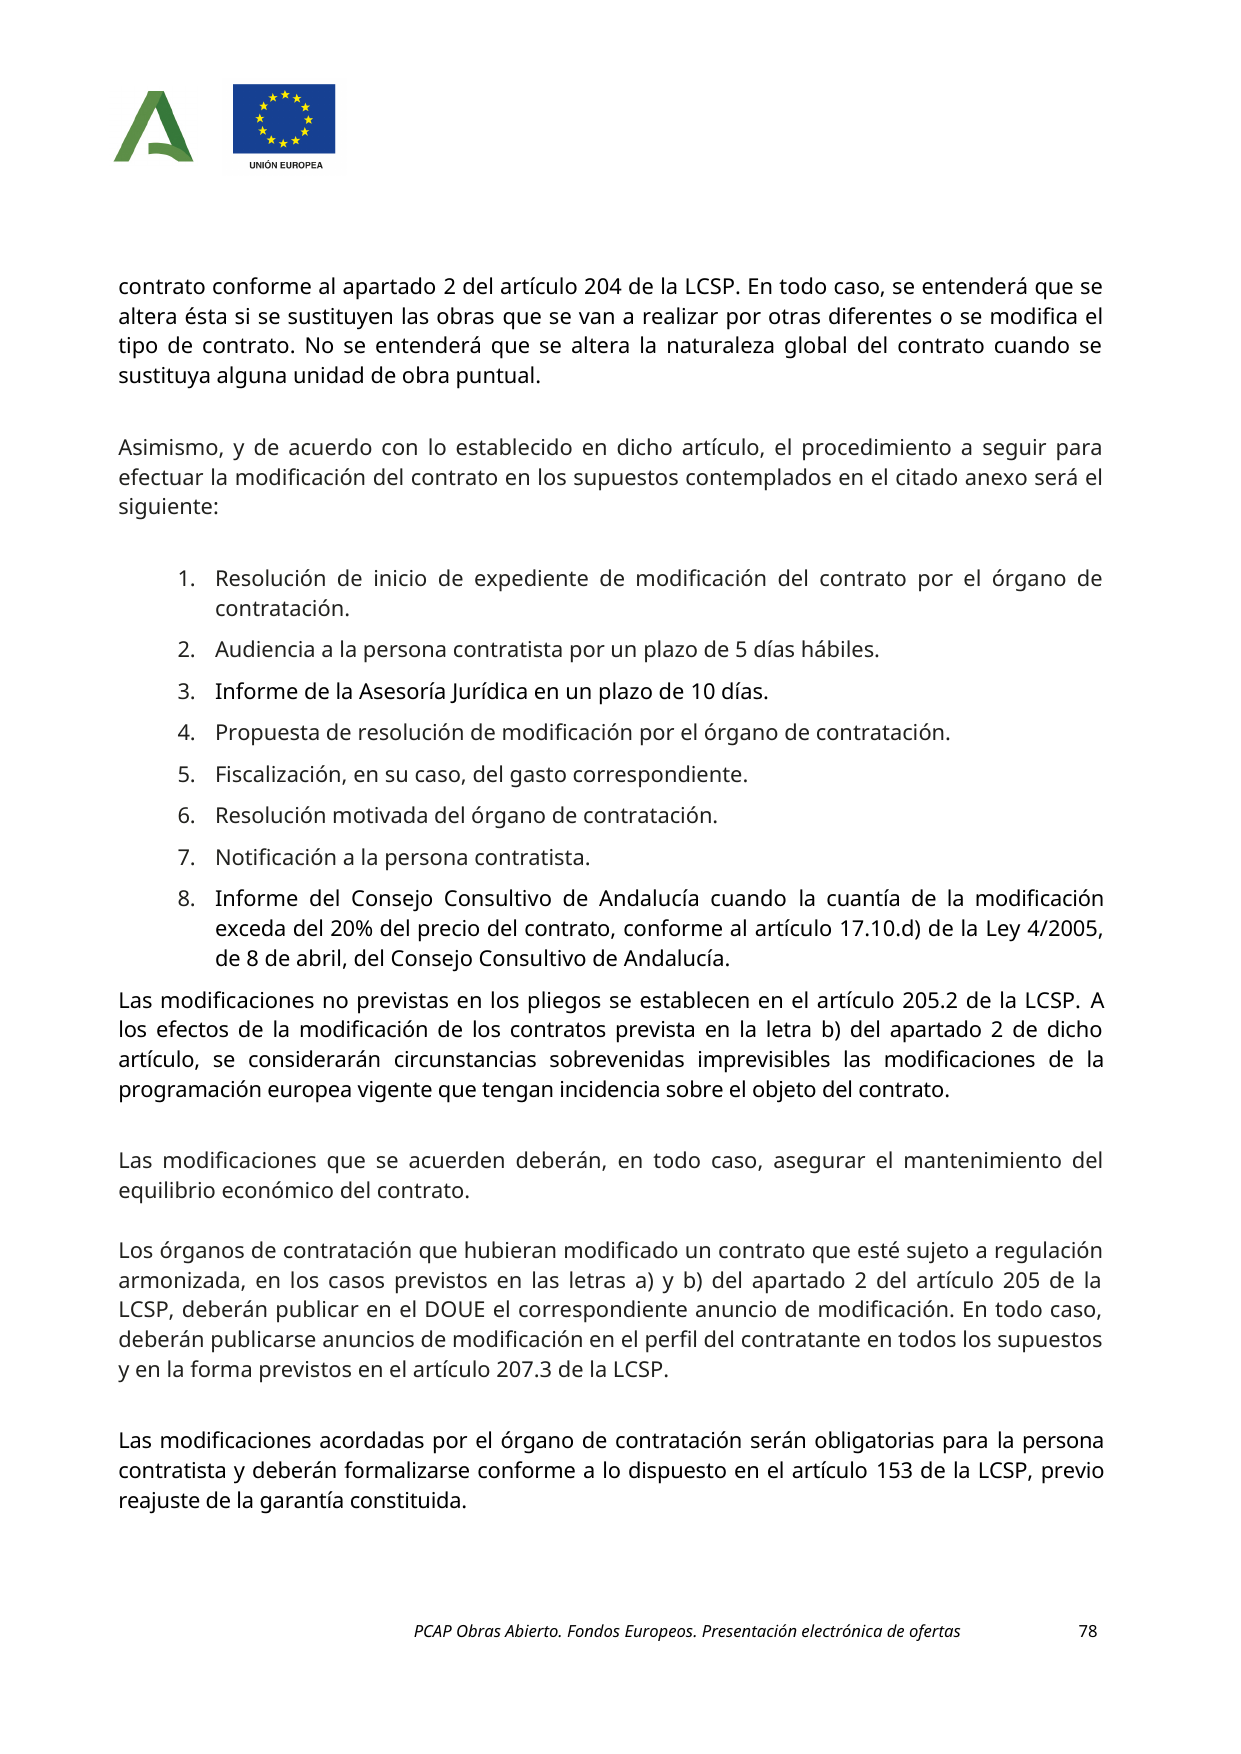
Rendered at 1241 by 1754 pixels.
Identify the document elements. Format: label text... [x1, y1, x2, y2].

list Informe del Consejo Consultivo de Andalucía cuando la cuantía de la modificación exceda del 20% del precio del contrato, conforme al artículo 17.10.d) de la Ley 4/2005, de 8 de abril, del Consejo Consultivo de Andalucía. [177, 883, 1104, 973]
text contrato conforme al apartado 2 del artículo 204 de la LCSP. En todo caso, se entenderá que se altera ésta si se sustituyen las obras que se van a realizar por otras diferentes o se modifica el tipo de contrato. No se entenderá que se altera la naturaleza global del contrato cuando se sustituya alguna unidad de obra puntual. [118, 271, 1104, 390]
list Notificación a la persona contratista. [177, 842, 1104, 872]
text Las modificaciones no previstas en los pliegos se establecen en el artículo 205.2 de la LCSP. A los efectos de la modificación de los contratos prevista en la letra b) del apartado 2 de dicho artículo, se considerarán circunstancias sobrevenidas imprevisibles las modificaciones de la programación europea vigente que tengan incidencia sobre el objeto del contrato. [118, 984, 1104, 1104]
list Resolución motivada del órgano de contratación. [177, 800, 1104, 830]
picture [221, 78, 347, 176]
list Propuesta de resolución de modificación por el órgano de contratación. [177, 717, 1104, 747]
text Los órganos de contratación que hubieran modificado un contrato que esté sujeto a regulación armonizada, en los casos previstos en las letras a) y b) del apartado 2 del artículo 205 de la LCSP, deberán publicar en el DOUE el correspondiente anuncio de modificación. En todo caso, deberán publicarse anuncios de modificación en el perfil del contratante en todos los supuestos y en la forma previstos en el artículo 207.3 de la LCSP. [118, 1235, 1104, 1384]
list Resolución de inicio de expediente de modificación del contrato por el órgano de contratación. [177, 563, 1104, 622]
text Las modificaciones que se acuerden deberán, en todo caso, asegurar el mantenimiento del equilibrio económico del contrato. [118, 1145, 1104, 1205]
picture [109, 86, 198, 166]
list Audiencia a la persona contratista por un plazo de 5 días hábiles. [177, 634, 1104, 664]
text Asimismo, y de acuerdo con lo establecido en dicho artículo, el procedimiento a seguir para efectuar la modificación del contrato en los supuestos contemplados en el citado anexo será el siguiente: [118, 432, 1104, 521]
list Informe de la Asesoría Jurídica en un plazo de 10 días. [177, 676, 1104, 705]
list Fiscalización, en su caso, del gasto correspondiente. [177, 759, 1104, 788]
text Las modificaciones acordadas por el órgano de contratación serán obligatorias para la persona contratista y deberán formalizarse conforme a lo dispuesto en el artículo 153 de la LCSP, previo reajuste de la garantía constituida. [118, 1425, 1104, 1515]
